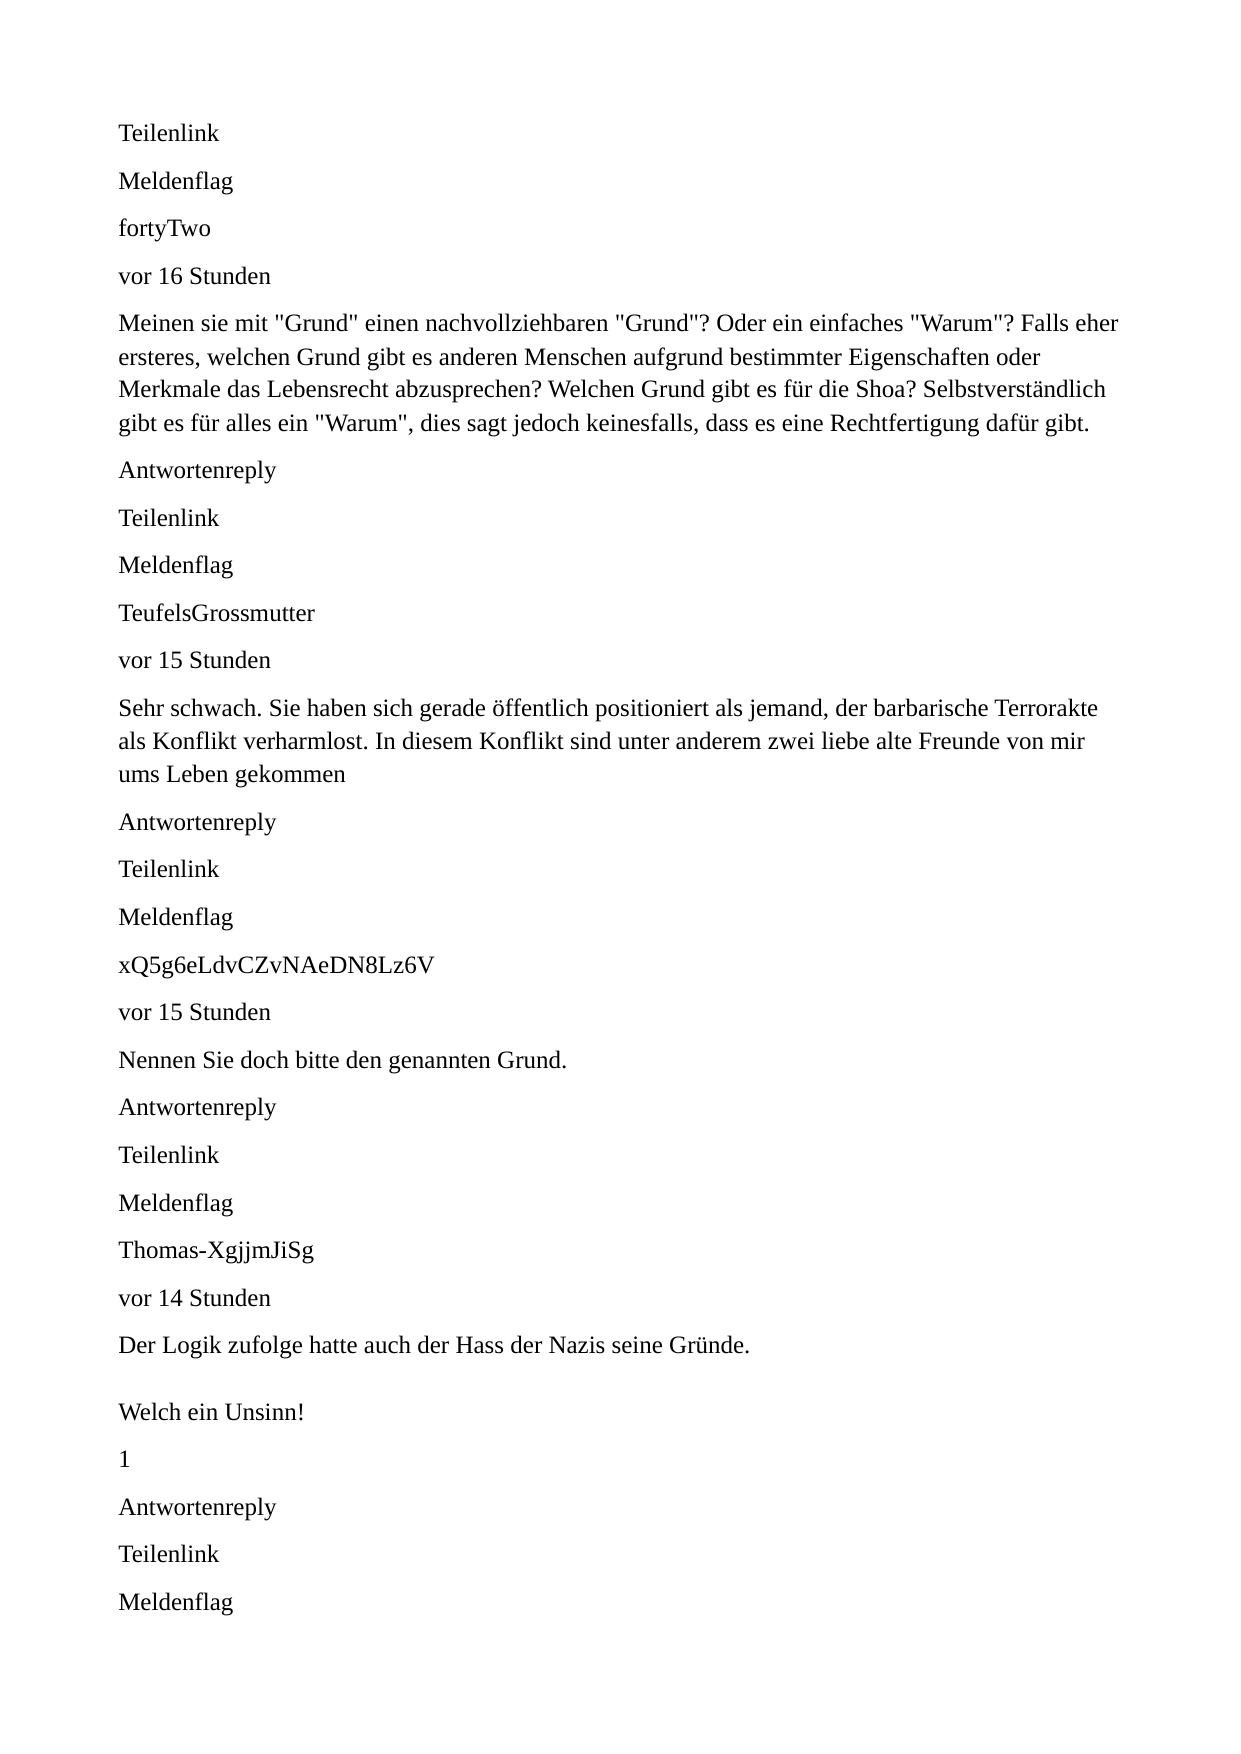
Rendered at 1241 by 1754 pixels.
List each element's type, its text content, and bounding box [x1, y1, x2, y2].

text Teilenlink [118, 1140, 1122, 1169]
text Meinen sie mit "Grund" einen nachvollziehbaren "Grund"? Oder ein einfaches "Warum"? Falls eher ersteres, welchen Grund gibt es anderen Menschen aufgrund bestimmter Eigenschaften oder Merkmale das Lebensrecht abzusprechen? Welchen Grund gibt es für die Shoa? Selbstverständlich gibt es für alles ein "Warum", dies sagt jedoch keinesfalls, dass es eine Rechtfertigung dafür gibt. [118, 308, 1122, 436]
text Antwortenreply [118, 455, 1122, 484]
text Antwortenreply [118, 807, 1122, 836]
text Antwortenreply [118, 1092, 1122, 1121]
text Nennen Sie doch bitte den genannten Grund. [118, 1045, 1122, 1074]
text Teilenlink [118, 1539, 1122, 1568]
text Antwortenreply [118, 1492, 1122, 1521]
text Meldenflag [118, 1587, 1122, 1616]
text Meldenflag [118, 1188, 1122, 1216]
text Meldenflag [118, 902, 1122, 931]
text xQ5g6eLdvCZvNAeDN8Lz6V [118, 950, 1122, 978]
text Teilenlink [118, 854, 1122, 883]
text fortyTwo [118, 213, 1122, 242]
text Sehr schwach. Sie haben sich gerade öffentlich positioniert als jemand, der barbarische Terrorakte als Konflikt verharmlost. In diesem Konflikt sind unter anderem zwei liebe alte Freunde von mir ums Leben gekommen [118, 693, 1122, 788]
text Meldenflag [118, 166, 1122, 194]
text Meldenflag [118, 550, 1122, 579]
text Teilenlink [118, 118, 1122, 147]
text vor 14 Stunden [118, 1283, 1122, 1312]
text vor 15 Stunden [118, 997, 1122, 1026]
text Thomas-XgjjmJiSg [118, 1235, 1122, 1264]
text Der Logik zufolge hatte auch der Hass der Nazis seine Gründe. Welch ein Unsinn! [118, 1331, 1122, 1425]
text Teilenlink [118, 503, 1122, 532]
text vor 16 Stunden [118, 261, 1122, 290]
text TeufelsGrossmutter [118, 598, 1122, 627]
text vor 15 Stunden [118, 646, 1122, 674]
text 1 [118, 1444, 1122, 1473]
